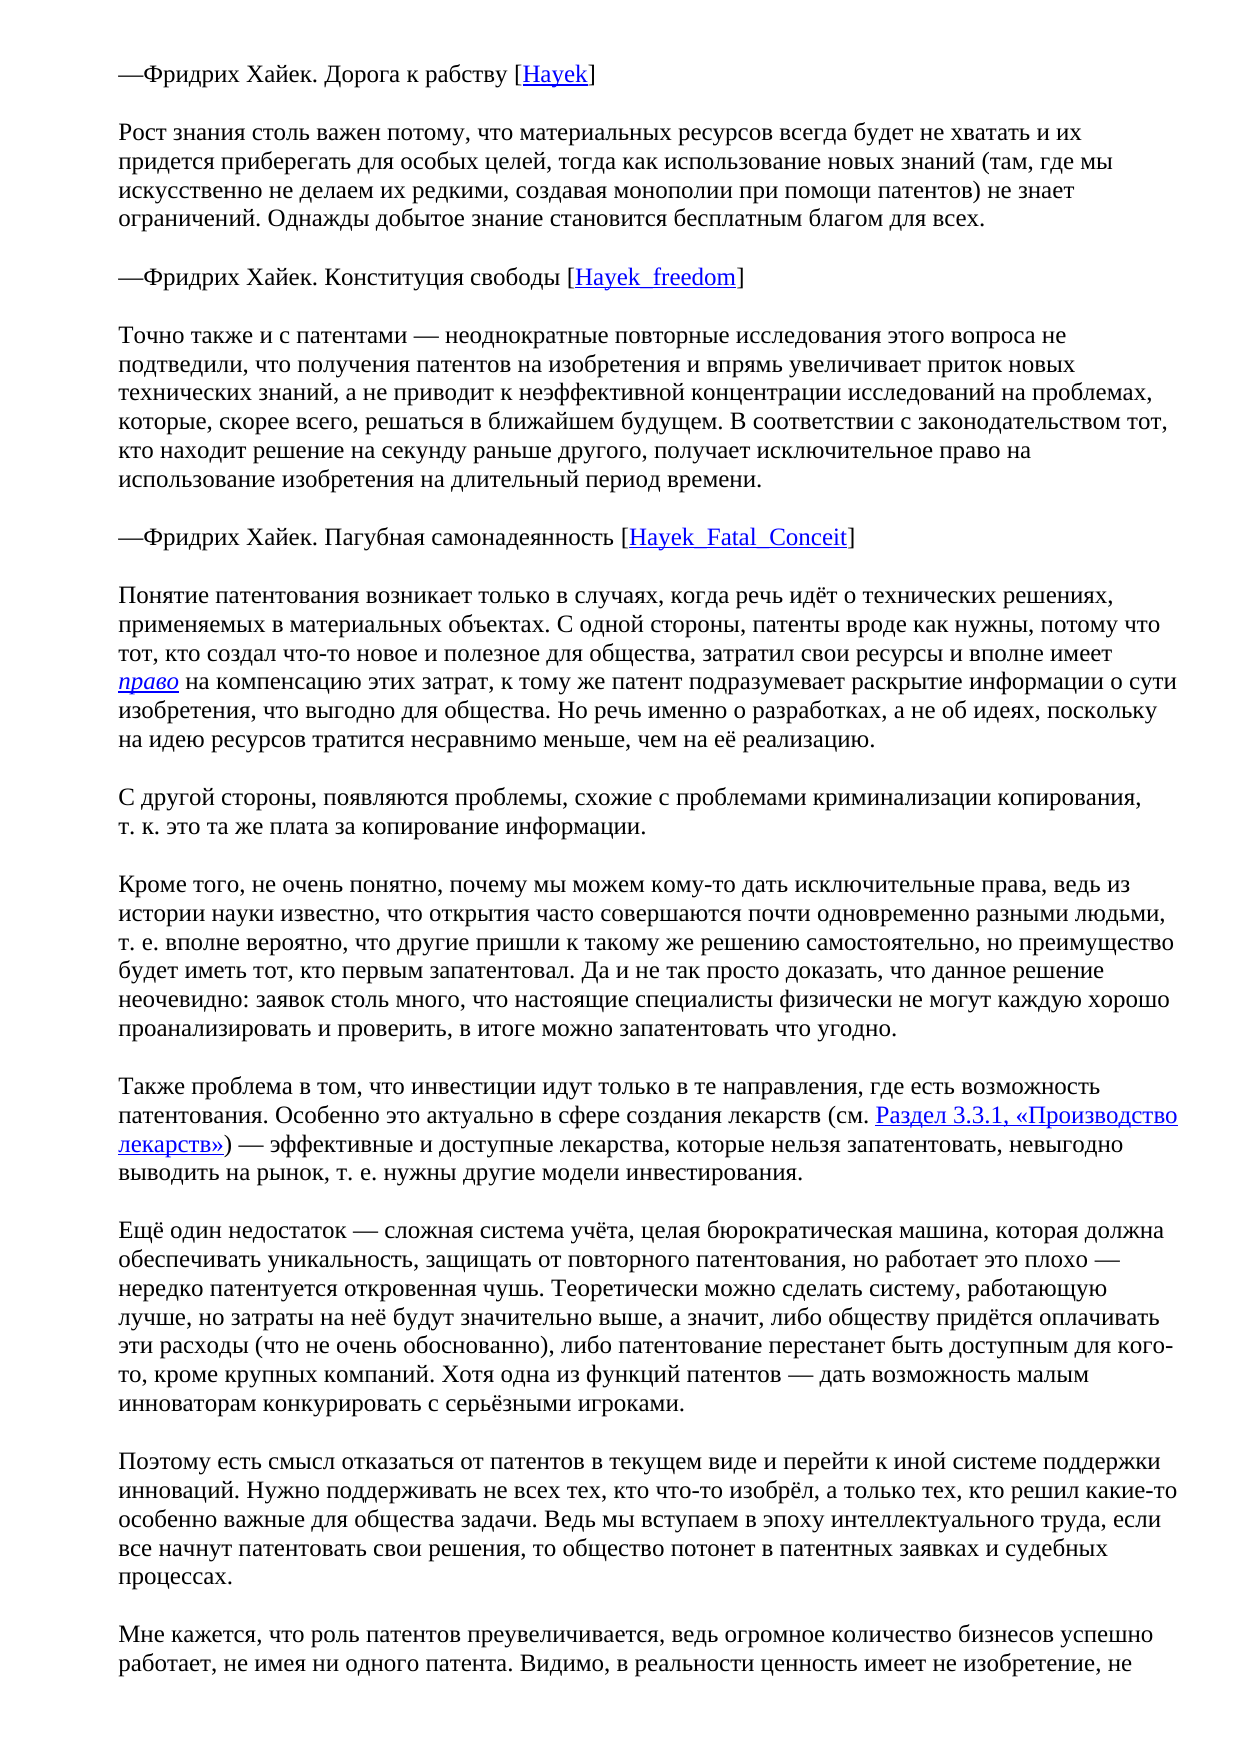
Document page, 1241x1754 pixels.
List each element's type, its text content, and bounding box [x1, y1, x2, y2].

text —Фридрих Хайек. Конституция свободы [Hayek_freedom] [118, 262, 1181, 291]
text Рост знания столь важен потому, что материальных ресурсов всегда будет не хватать и их придется приберегать для особых целей, тогда как использование новых знаний (там, где мы искусственно не делаем их редкими, создавая монополии при помощи патентов) не знает ограничений. Однажды добытое знание становится бесплатным благом для всех. [118, 117, 1181, 232]
text Понятие патентования возникает только в случаях, когда речь идёт о технических решениях, применяемых в материальных объектах. С одной стороны, патенты вроде как нужны, потому что тот, кто создал что-то новое и полезное для общества, затратил свои ресурсы и вполне имеет право на компенсацию этих затрат, к тому же патент подразумевает раскрытие информации о сути изобретения, что выгодно для общества. Но речь именно о разработках, а не об идеях, поскольку на идею ресурсов тратится несравнимо меньше, чем на её реализацию. [118, 580, 1181, 753]
text Мне кажется, что роль патентов преувеличивается, ведь огромное количество бизнесов успешно работает, не имея ни одного патента. Видимо, в реальности ценность имеет не изобретение, не [118, 1619, 1181, 1677]
text Ещё один недостаток — сложная система учёта, целая бюрократическая машина, которая должна обеспечивать уникальность, защищать от повторного патентования, но работает это плохо — нередко патентуется откровенная чушь. Теоретически можно сделать систему, работающую лучше, но затраты на неё будут значительно выше, а значит, либо обществу придётся оплачивать эти расходы (что не очень обоснованно), либо патентование перестанет быть доступным для кого-то, кроме крупных компаний. Хотя одна из функций патентов — дать возможность малым инноваторам конкурировать с серьёзными игроками. [118, 1216, 1181, 1417]
text Точно также и с патентами — неоднократные повторные исследования этого вопроса не подтведили, что получения патентов на изобретения и впрямь увеличивает приток новых технических знаний, а не приводит к неэффективной концентрации исследований на проблемах, которые, скорее всего, решаться в ближайшем будущем. В соответствии с законодательством тот, кто находит решение на секунду раньше другого, получает исключительное право на использование изобретения на длительный период времени. [118, 320, 1181, 492]
text Кроме того, не очень понятно, почему мы можем кому-то дать исключительные права, ведь из истории науки известно, что открытия часто совершаются почти одновременно разными людьми, т. е. вполне вероятно, что другие пришли к такому же решению самостоятельно, но преимущество будет иметь тот, кто первым запатентовал. Да и не так просто доказать, что данное решение неочевидно: заявок столь много, что настоящие специалисты физически не могут каждую хорошо проанализировать и проверить, в итоге можно запатентовать что угодно. [118, 869, 1181, 1042]
text Поэтому есть смысл отказаться от патентов в текущем виде и перейти к иной системе поддержки инноваций. Нужно поддерживать не всех тех, кто что-то изобрёл, а только тех, кто решил какие-то особенно важные для общества задачи. Ведь мы вступаем в эпоху интеллектуального труда, если все начнут патентовать свои решения, то общество потонет в патентных заявках и судебных процессах. [118, 1446, 1181, 1590]
text —Фридрих Хайек. Пагубная самонадеянность [Hayek_Fatal_Conceit] [118, 522, 1181, 551]
text С другой стороны, появляются проблемы, схожие с проблемами криминализации копирования, т. к. это та же плата за копирование информации. [118, 782, 1181, 840]
text Также проблема в том, что инвестиции идут только в те направления, где есть возможность патентования. Особенно это актуально в сфере создания лекарств (см. Раздел 3.3.1, «Производство лекарств») — эффективные и доступные лекарства, которые нельзя запатентовать, невыгодно выводить на рынок, т. е. нужны другие модели инвестирования. [118, 1071, 1181, 1186]
text —Фридрих Хайек. Дорога к рабству [Hayek] [118, 59, 1181, 88]
